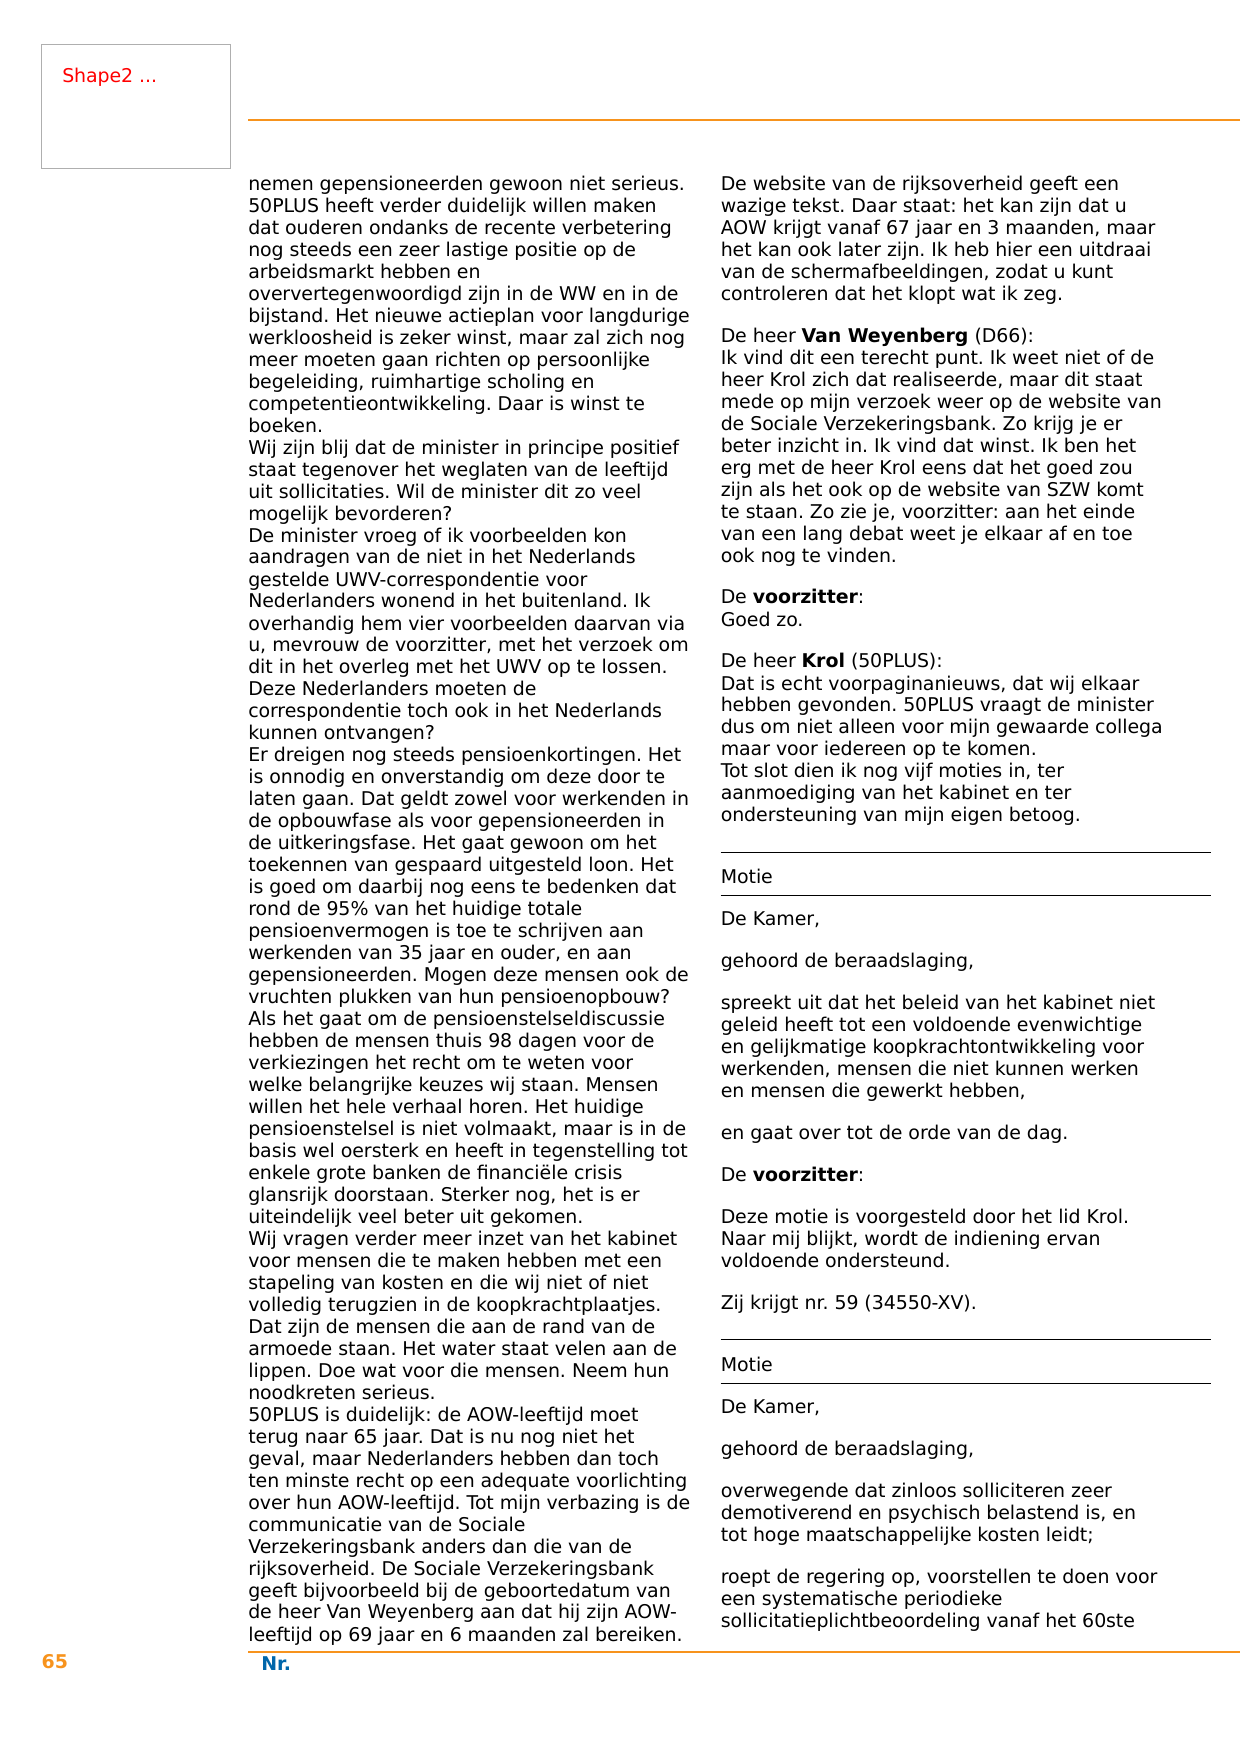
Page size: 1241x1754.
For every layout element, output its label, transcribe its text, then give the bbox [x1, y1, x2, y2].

text De voorzitter: [721, 586, 1163, 608]
text en gaat over tot de orde van de dag. [721, 1122, 1163, 1144]
text spreekt uit dat het beleid van het kabinet niet geleid heeft tot een voldoende evenwichtige en gelijkmatige koopkrachtontwikkeling voor werkenden, mensen die niet kunnen werken en mensen die gewerkt hebben, [721, 992, 1163, 1102]
text De Kamer, [721, 1396, 1163, 1418]
text Dat is echt voorpaginanieuws, dat wij elkaar hebben gevonden. 50PLUS vraagt de minister dus om niet alleen voor mijn gewaarde collega maar voor iedereen op te komen. [721, 672, 1163, 760]
text De heer Van Weyenberg (D66): [721, 325, 1163, 347]
text Motie [721, 866, 1163, 888]
text De website van de rijksoverheid geeft een wazige tekst. Daar staat: het kan zijn dat u AOW krijgt vanaf 67 jaar en 3 maanden, maar het kan ook later zijn. Ik heb hier een uitdraai van de schermafbeeldingen, zodat u kunt controleren dat het klopt wat ik zeg. [721, 173, 1163, 305]
text Goed zo. [721, 608, 1163, 630]
text Wij zijn blij dat de minister in principe positief staat tegenover het weglaten van de leeftijd uit sollicitaties. Wil de minister dit zo veel mogelijk bevorderen? [248, 437, 691, 524]
text Tot slot dien ik nog vijf moties in, ter aanmoediging van het kabinet en ter ondersteuning van mijn eigen betoog. [721, 760, 1163, 826]
text Als het gaat om de pensioenstelseldiscussie hebben de mensen thuis 98 dagen voor de verkiezingen het recht om te weten voor welke belangrijke keuzes wij staan. Mensen willen het hele verhaal horen. Het huidige pensioenstelsel is niet volmaakt, maar is in de basis wel oersterk en heeft in tegenstelling tot enkele grote banken de financiële crisis glansrijk doorstaan. Sterker nog, het is er uiteindelijk veel beter uit gekomen. [248, 1008, 691, 1228]
text Motie [721, 1354, 1163, 1376]
text roept de regering op, voorstellen te doen voor een systematische periodieke sollicitatieplichtbeoordeling vanaf het 60ste [721, 1566, 1163, 1632]
text Ik vind dit een terecht punt. Ik weet niet of de heer Krol zich dat realiseerde, maar dit staat mede op mijn verzoek weer op de website van de Sociale Verzekeringsbank. Zo krijg je er beter inzicht in. Ik vind dat winst. Ik ben het erg met de heer Krol eens dat het goed zou zijn als het ook op de website van SZW komt te staan. Zo zie je, voorzitter: aan het einde van een lang debat weet je elkaar af en toe ook nog te vinden. [721, 347, 1163, 566]
text overwegende dat zinloos solliciteren zeer demotiverend en psychisch belastend is, en tot hoge maatschappelijke kosten leidt; [721, 1480, 1163, 1546]
text gehoord de beraadslaging, [721, 950, 1163, 972]
text De voorzitter: [721, 1164, 1163, 1186]
text De heer Krol (50PLUS): [721, 650, 1163, 672]
text gehoord de beraadslaging, [721, 1438, 1163, 1460]
text De Kamer, [721, 908, 1163, 930]
text Deze motie is voorgesteld door het lid Krol. Naar mij blijkt, wordt de indiening ervan voldoende ondersteund. [721, 1206, 1163, 1272]
text 50PLUS heeft verder duidelijk willen maken dat ouderen ondanks de recente verbetering nog steeds een zeer lastige positie op de arbeidsmarkt hebben en oververtegenwoordigd zijn in de WW en in de bijstand. Het nieuwe actieplan voor langdurige werkloosheid is zeker winst, maar zal zich nog meer moeten gaan richten op persoonlijke begeleiding, ruimhartige scholing en competentieontwikkeling. Daar is winst te boeken. [248, 195, 691, 437]
text Er dreigen nog steeds pensioenkortingen. Het is onnodig en onverstandig om deze door te laten gaan. Dat geldt zowel voor werkenden in de opbouwfase als voor gepensioneerden in de uitkeringsfase. Het gaat gewoon om het toekennen van gespaard uitgesteld loon. Het is goed om daarbij nog eens te bedenken dat rond de 95% van het huidige totale pensioenvermogen is toe te schrijven aan werkenden van 35 jaar en ouder, en aan gepensioneerden. Mogen deze mensen ook de vruchten plukken van hun pensioenopbouw? [248, 744, 691, 1008]
text Zij krijgt nr. 59 (34550-XV). [721, 1292, 1163, 1314]
text De minister vroeg of ik voorbeelden kon aandragen van de niet in het Nederlands gestelde UWV-correspondentie voor Nederlanders wonend in het buitenland. Ik overhandig hem vier voorbeelden daarvan via u, mevrouw de voorzitter, met het verzoek om dit in het overleg met het UWV op te lossen. Deze Nederlanders moeten de correspondentie toch ook in het Nederlands kunnen ontvangen? [248, 524, 691, 744]
text 50PLUS is duidelijk: de AOW-leeftijd moet terug naar 65 jaar. Dat is nu nog niet het geval, maar Nederlanders hebben dan toch ten minste recht op een adequate voorlichting over hun AOW-leeftijd. Tot mijn verbazing is de communicatie van de Sociale Verzekeringsbank anders dan die van de rijksoverheid. De Sociale Verzekeringsbank geeft bijvoorbeeld bij de geboortedatum van de heer Van Weyenberg aan dat hij zijn AOW-leeftijd op 69 jaar en 6 maanden zal bereiken. [248, 1404, 691, 1645]
text nemen gepensioneerden gewoon niet serieus. [248, 173, 691, 195]
text Wij vragen verder meer inzet van het kabinet voor mensen die te maken hebben met een stapeling van kosten en die wij niet of niet volledig terugzien in de koopkrachtplaatjes. Dat zijn de mensen die aan de rand van de armoede staan. Het water staat velen aan de lippen. Doe wat voor die mensen. Neem hun noodkreten serieus. [248, 1228, 691, 1404]
